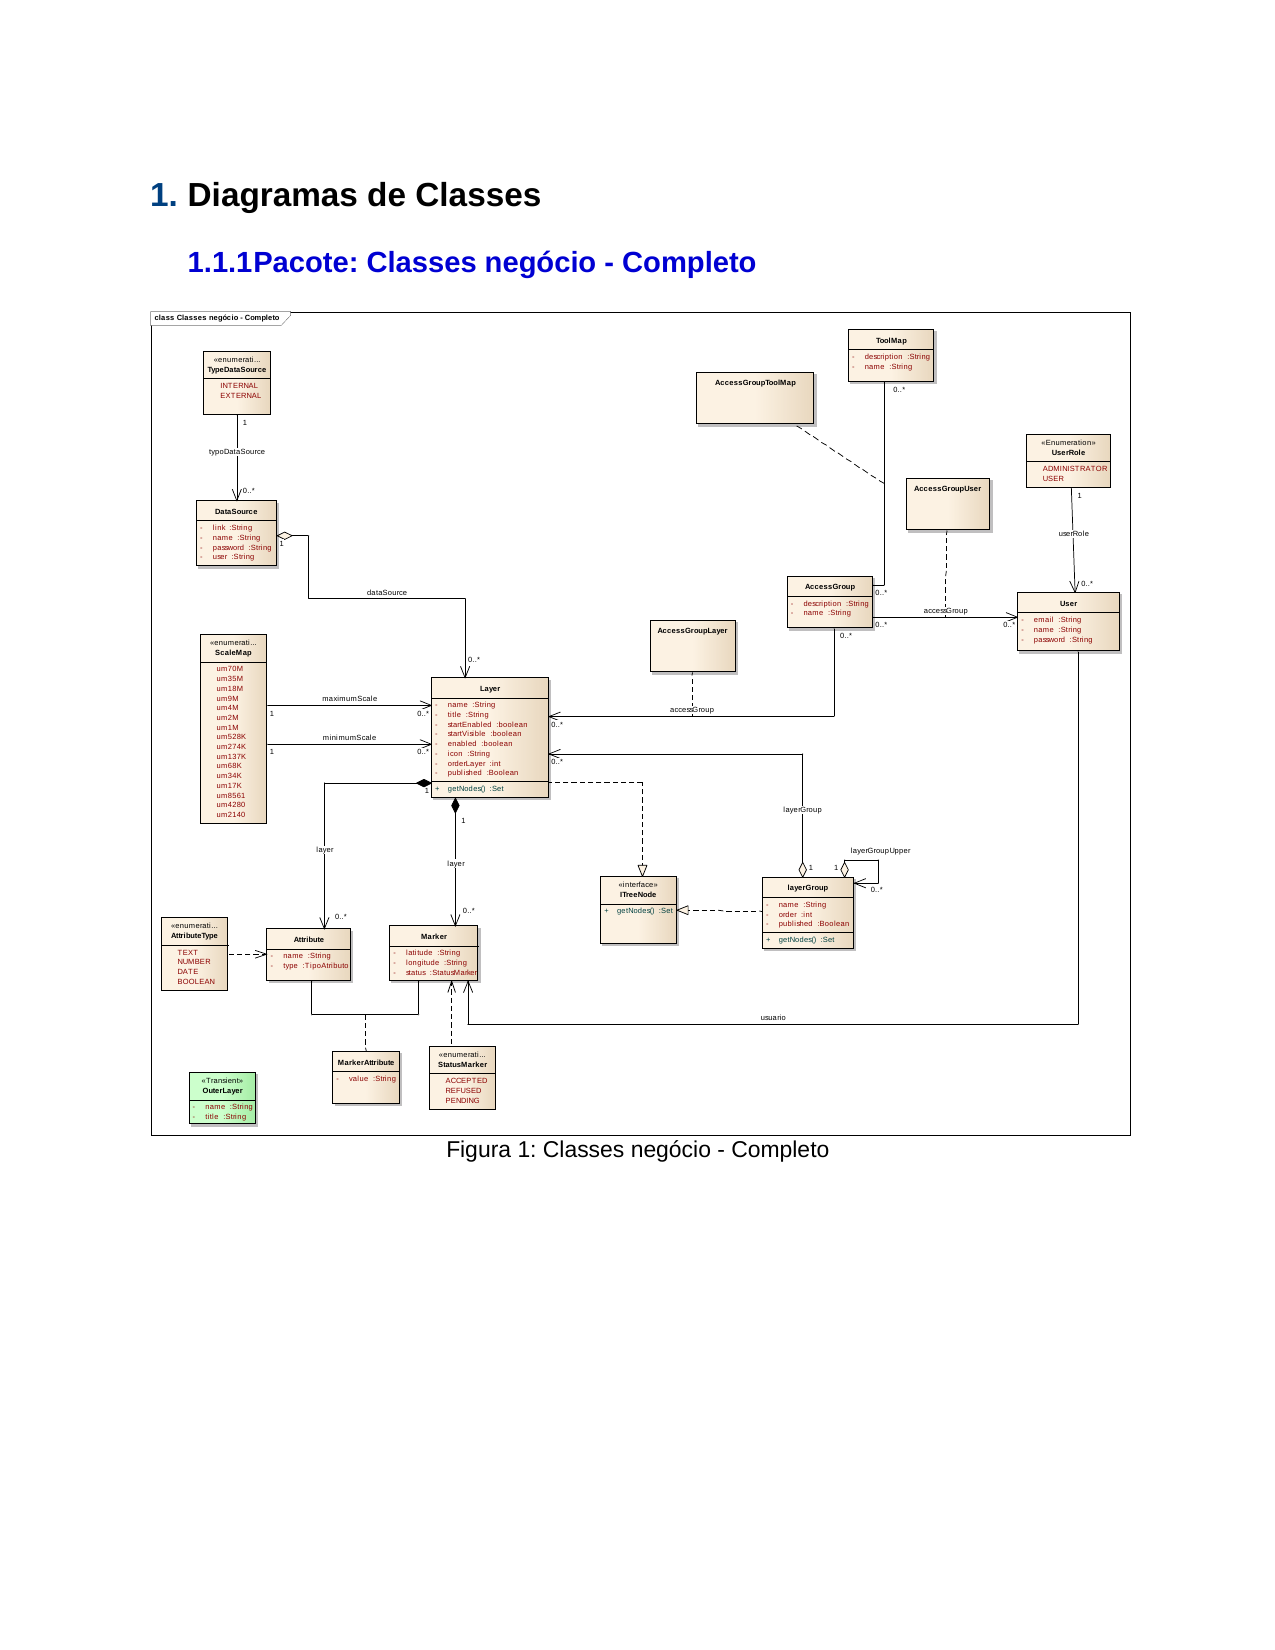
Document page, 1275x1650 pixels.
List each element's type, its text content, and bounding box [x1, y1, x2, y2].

text Figura 1: Classes negócio - Completo [150, 1136, 1125, 1162]
list Diagramas de Classes [150, 175, 1125, 213]
list Pacote: Classes negócio - Completo [187, 245, 1125, 278]
